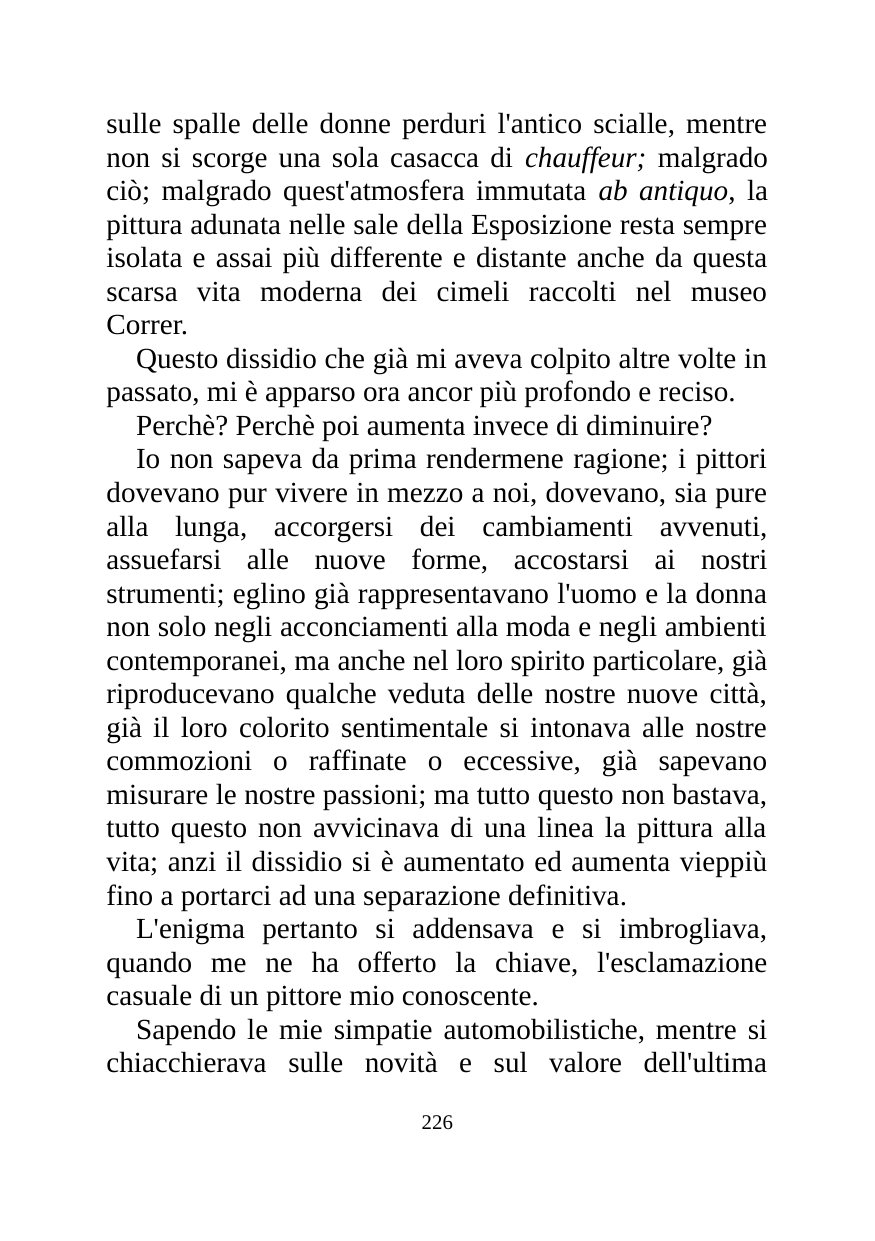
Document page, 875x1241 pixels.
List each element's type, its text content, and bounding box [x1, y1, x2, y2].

text Questo dissidio che già mi aveva colpito altre volte in passato, mi è apparso ora ancor più profondo e reciso. [106, 341, 768, 408]
text Perchè? Perchè poi aumenta invece di diminuire? [106, 408, 768, 442]
text L'enigma pertanto si addensava e si imbrogliava, quando me ne ha offerto la chiave, l'esclamazione casuale di un pittore mio conoscente. [106, 911, 768, 1012]
text Io non sapeva da prima rendermene ragione; i pittori dovevano pur vivere in mezzo a noi, dovevano, sia pure alla lunga, accorgersi dei cambiamenti avvenuti, assuefarsi alle nuove forme, accostarsi ai nostri strumenti; eglino già rappresentavano l'uomo e la donna non solo negli acconciamenti alla moda e negli ambienti contemporanei, ma anche nel loro spirito particolare, già riproducevano qualche veduta delle nostre nuove città, già il loro colorito sentimentale si intonava alle nostre commozioni o raffinate o eccessive, già sapevano misurare le nostre passioni; ma tutto questo non bastava, tutto questo non avvicinava di una linea la pittura alla vita; anzi il dissidio si è aumentato ed aumenta vieppiù fino a portarci ad una separazione definitiva. [106, 442, 768, 911]
text Sapendo le mie simpatie automobilistiche, mentre si chiacchierava sulle novità e sul valore dell'ultima [106, 1012, 768, 1079]
text sulle spalle delle donne perduri l'antico scialle, mentre non si scorge una sola casacca di chauffeur; malgrado ciò; malgrado quest'atmosfera immutata ab antiquo, la pittura adunata nelle sale della Esposizione resta sempre isolata e assai più differente e distante anche da questa scarsa vita moderna dei cimeli raccolti nel museo Correr. [106, 106, 768, 341]
